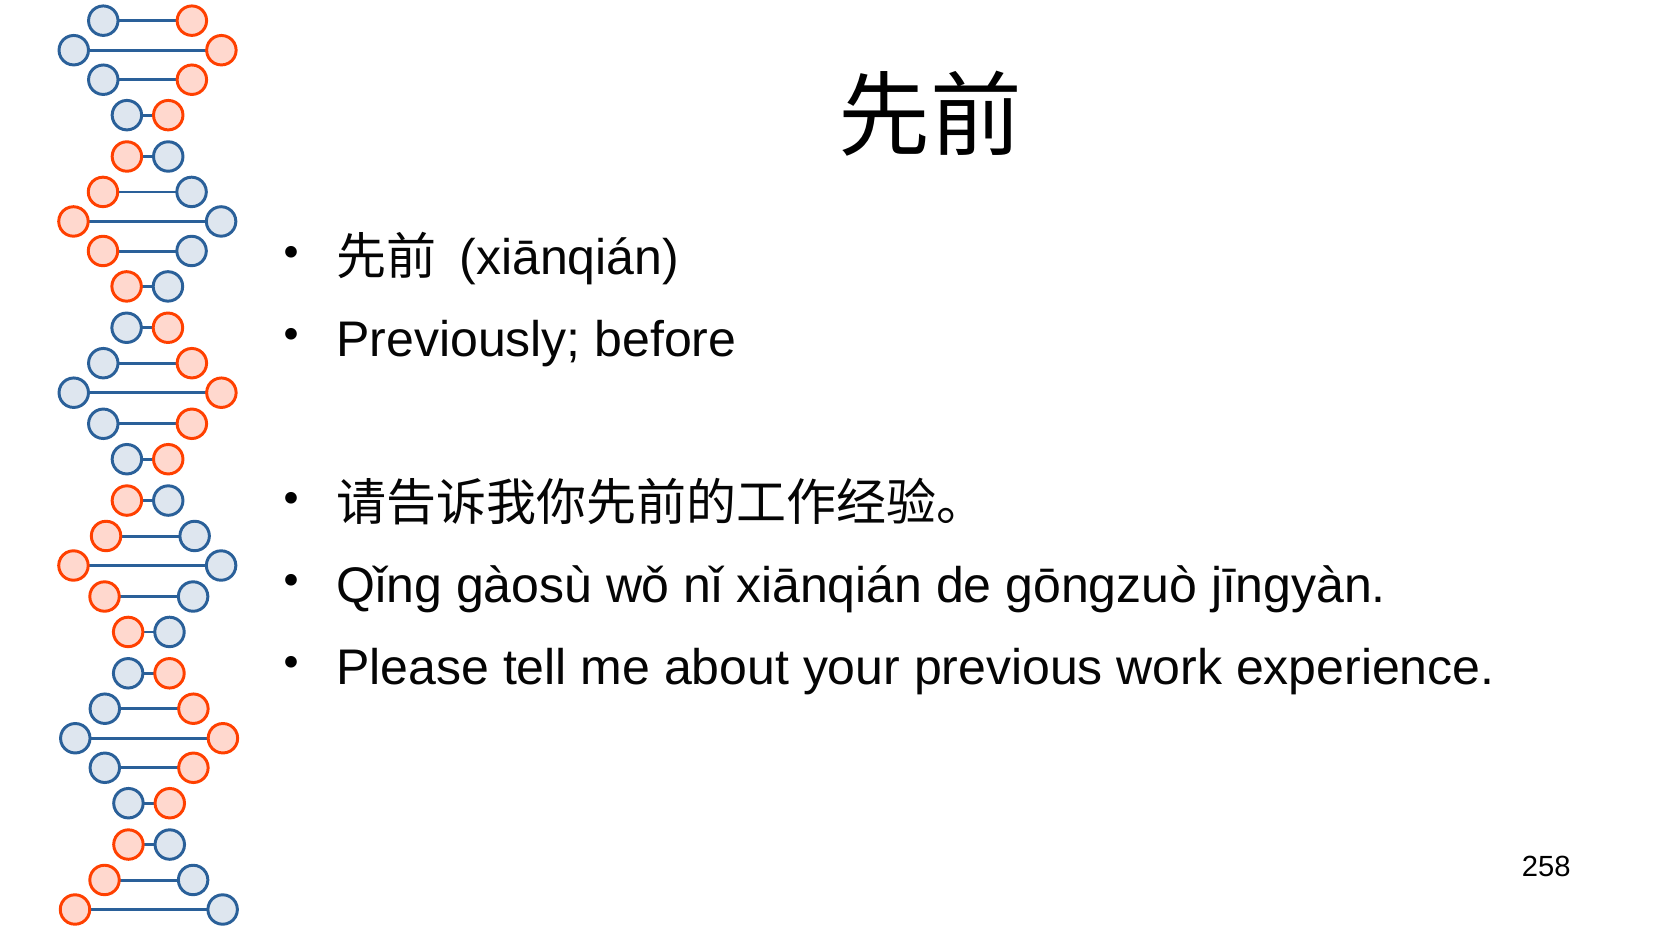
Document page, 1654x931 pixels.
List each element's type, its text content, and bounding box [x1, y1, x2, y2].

title 先前 [265, 35, 1595, 189]
list 先前 (xiānqián) Previously; before 请告诉我你先前的工作经验。 Qǐng gàosù wǒ nǐ xiānqián de gōngzuò jīngyàn. Please tell me about your previous work experience. [265, 224, 1595, 764]
